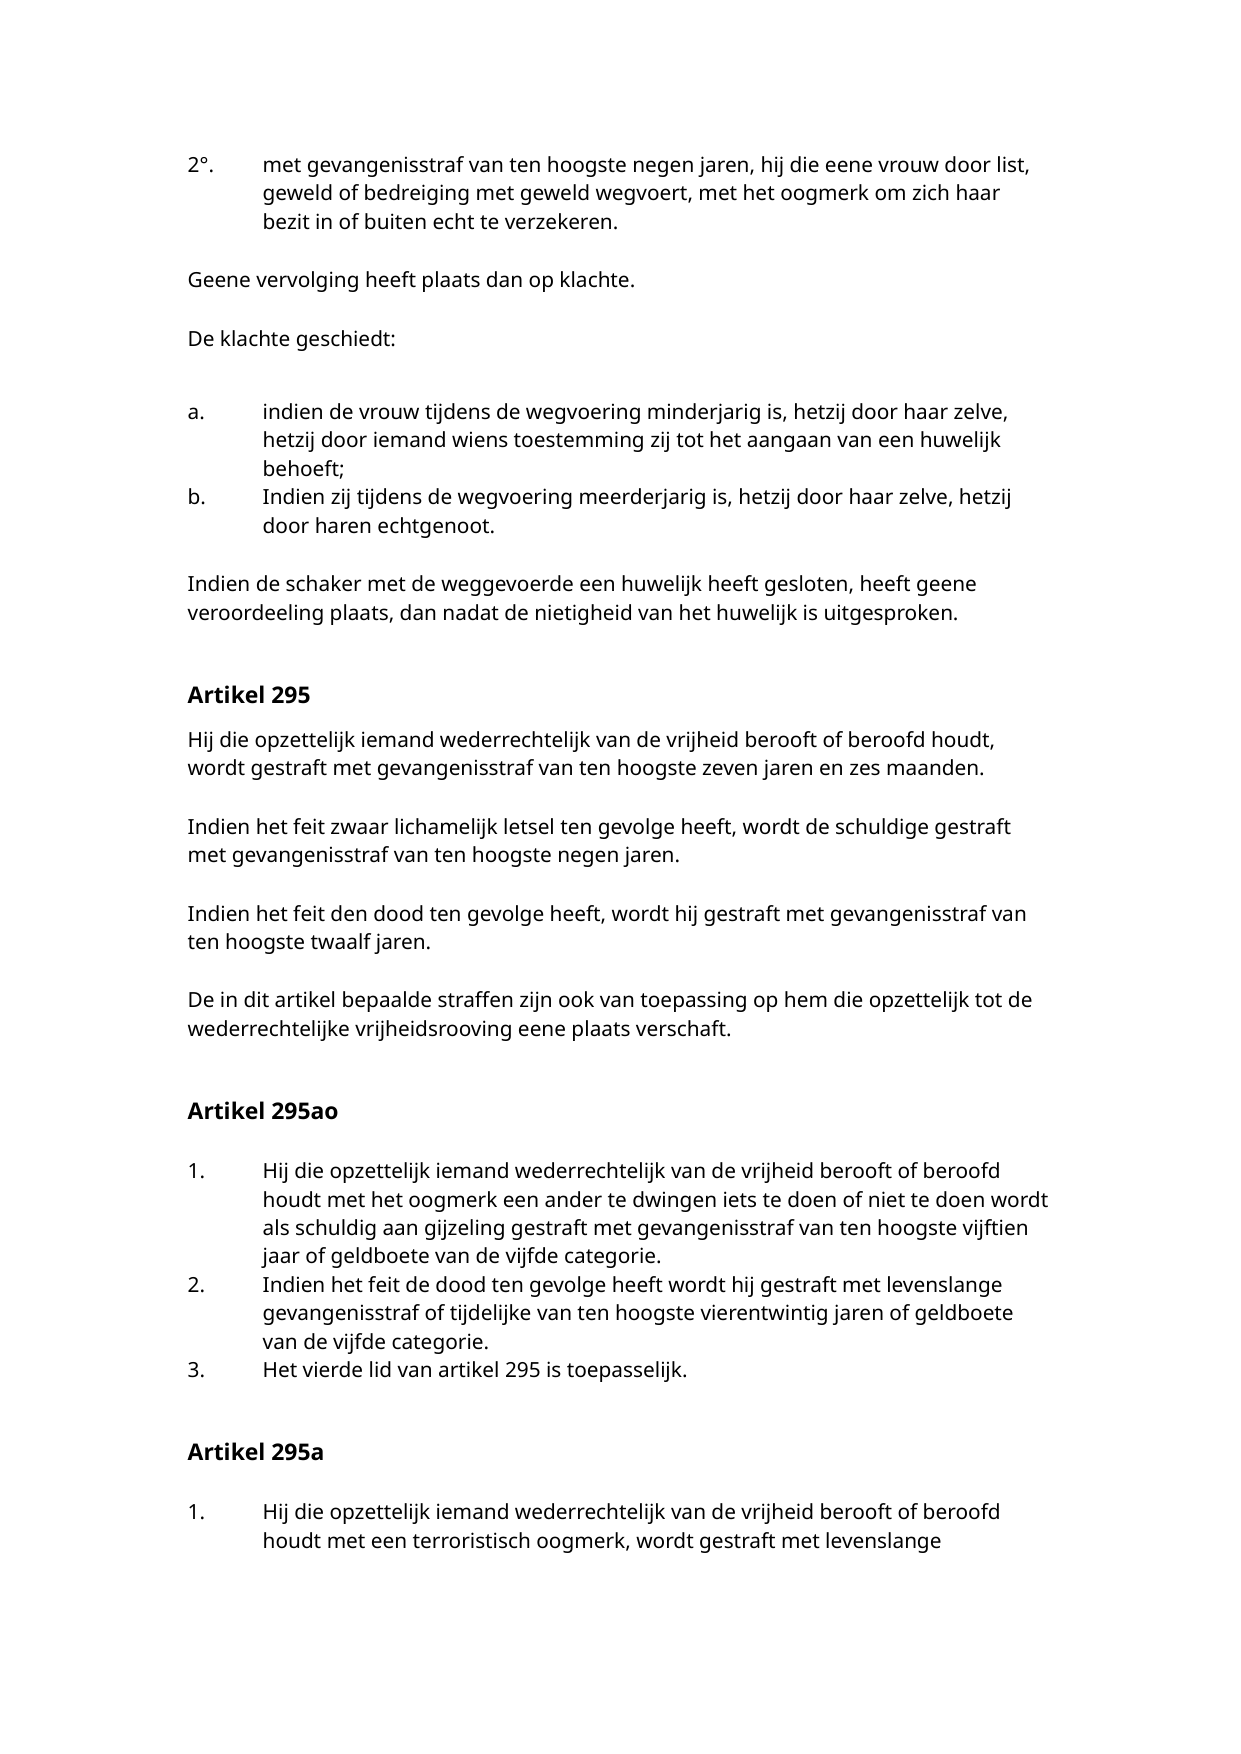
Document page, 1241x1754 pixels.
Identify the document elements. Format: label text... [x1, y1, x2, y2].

text Indien het feit den dood ten gevolge heeft, wordt hij gestraft met gevangenisstraf van ten hoogste twaalf jaren. [187, 899, 1053, 956]
text Hij die opzettelijk iemand wederrechtelijk van de vrijheid berooft of beroofd houdt, wordt gestraft met gevangenisstraf van ten hoogste zeven jaren en zes maanden. [187, 725, 1053, 782]
subtitle Artikel 295ao [187, 1095, 1053, 1126]
subtitle Artikel 295 [187, 679, 1053, 710]
text Indien het feit zwaar lichamelijk letsel ten gevolge heeft, wordt de schuldige gestraft met gevangenisstraf van ten hoogste negen jaren. [187, 812, 1053, 869]
list Indien zij tijdens de wegvoering meerderjarig is, hetzij door haar zelve, hetzij door haren echtgenoot. [187, 482, 1053, 539]
list Indien het feit de dood ten gevolge heeft wordt hij gestraft met levenslange gevangenisstraf of tijdelijke van ten hoogste vierentwintig jaren of geldboete van de vijfde categorie. [187, 1270, 1053, 1355]
list Het vierde lid van artikel 295 is toepasselijk. [187, 1355, 1053, 1384]
subtitle Artikel 295a [187, 1436, 1053, 1467]
text Indien de schaker met de weggevoerde een huwelijk heeft gesloten, heeft geene veroordeeling plaats, dan nadat de nietigheid van het huwelijk is uitgesproken. [187, 569, 1053, 626]
list indien de vrouw tijdens de wegvoering minderjarig is, hetzij door haar zelve, hetzij door iemand wiens toestemming zij tot het aangaan van een huwelijk behoeft; [187, 397, 1053, 482]
text Geene vervolging heeft plaats dan op klachte. [187, 265, 1053, 294]
list Hij die opzettelijk iemand wederrechtelijk van de vrijheid berooft of beroofd houdt met het oogmerk een ander te dwingen iets te doen of niet te doen wordt als schuldig aan gijzeling gestraft met gevangenisstraf van ten hoogste vijftien jaar of geldboete van de vijfde categorie. [187, 1156, 1053, 1270]
text De klachte geschiedt: [187, 324, 1053, 352]
text De in dit artikel bepaalde straffen zijn ook van toepassing op hem die opzettelijk tot de wederrechtelijke vrijheidsrooving eene plaats verschaft. [187, 986, 1053, 1042]
list Hij die opzettelijk iemand wederrechtelijk van de vrijheid berooft of beroofd houdt met een terroristisch oogmerk, wordt gestraft met levenslange [187, 1497, 1053, 1554]
list met gevangenisstraf van ten hoogste negen jaren, hij die eene vrouw door list, geweld of bedreiging met geweld wegvoert, met het oogmerk om zich haar bezit in of buiten echt te verzekeren. [187, 150, 1053, 235]
